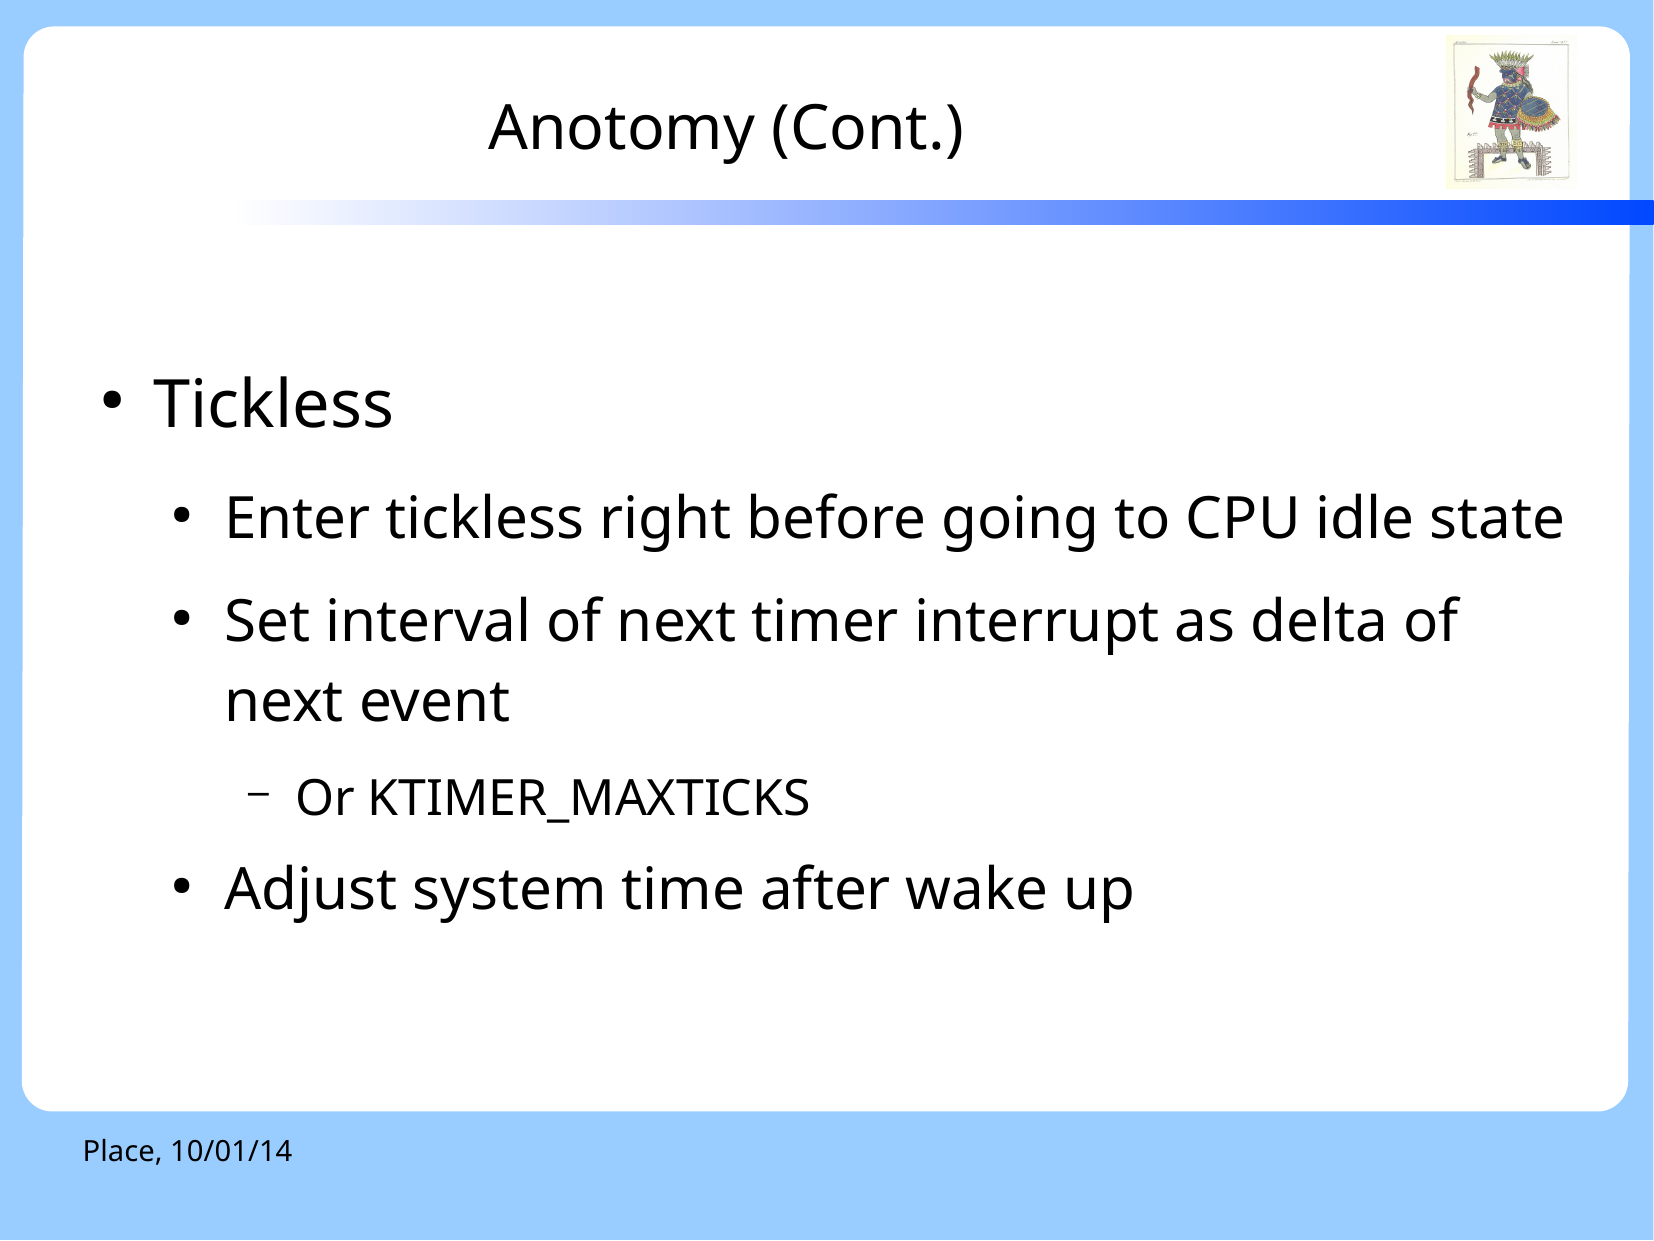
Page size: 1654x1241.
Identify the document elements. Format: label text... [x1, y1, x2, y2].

list Tickless Enter tickless right before going to CPU idle state Set interval of next timer interrupt as delta of next event Or KTIMER_MAXTICKS Adjust system time after wake up [82, 236, 1571, 1055]
title Anotomy (Cont.) [82, 49, 1371, 201]
picture [1446, 35, 1577, 189]
